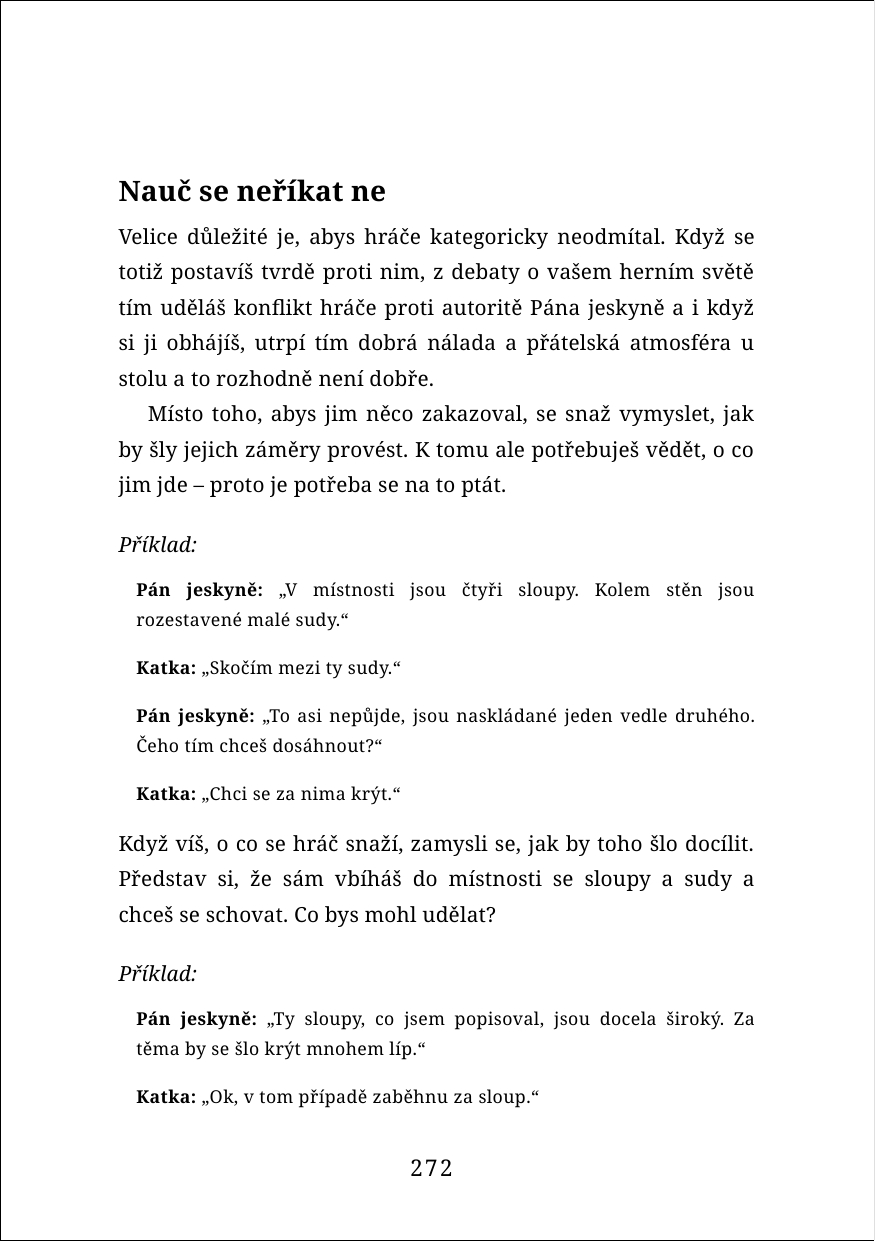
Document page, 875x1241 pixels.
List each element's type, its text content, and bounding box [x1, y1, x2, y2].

subtitle Nauč se neříkat ne [118, 172, 756, 210]
text Když víš, o co se hráč snaží, zamysli se, jak by toho šlo docílit. Představ si, že sám vbíháš do místnosti se sloupy a sudy a chceš se schovat. Co bys mohl udělat? [118, 829, 756, 928]
text Katka: „Chci se za nima krýt.“ [136, 781, 756, 805]
text Příklad: [118, 959, 756, 988]
text Příklad: [118, 530, 756, 558]
text Katka: „Skočím mezi ty sudy.“ [136, 655, 756, 679]
text Velice důležité je, abys hráče kategoricky neodmítal. Když se totiž postavíš tvrdě proti nim, z debaty o vašem herním světě tím uděláš konflikt hráče proti autoritě Pána jeskyně a i když si ji obhájíš, utrpí tím dobrá nálada a přátelská atmosféra u stolu a to rozhodně není dobře. Místo toho, abys jim něco zakazoval, se snaž vymyslet, jak by šly jejich záměry provést. K tomu ale potřebuješ vědět, o co jim jde – proto je potřeba se na to ptát. [118, 222, 756, 499]
text Pán jeskyně: „To asi nepůjde, jsou naskládané jeden vedle druhého. Čeho tím chceš dosáhnout?“ [136, 703, 756, 757]
text Katka: „Ok, v tom případě zaběhnu za sloup.“ [136, 1085, 756, 1109]
text Pán jeskyně: „V místnosti jsou čtyři sloupy. Kolem stěn jsou rozestavené malé sudy.“ [136, 577, 756, 631]
text Pán jeskyně: „Ty sloupy, co jsem popisoval, jsou docela široký. Za těma by se šlo krýt mnohem líp.“ [136, 1007, 756, 1061]
